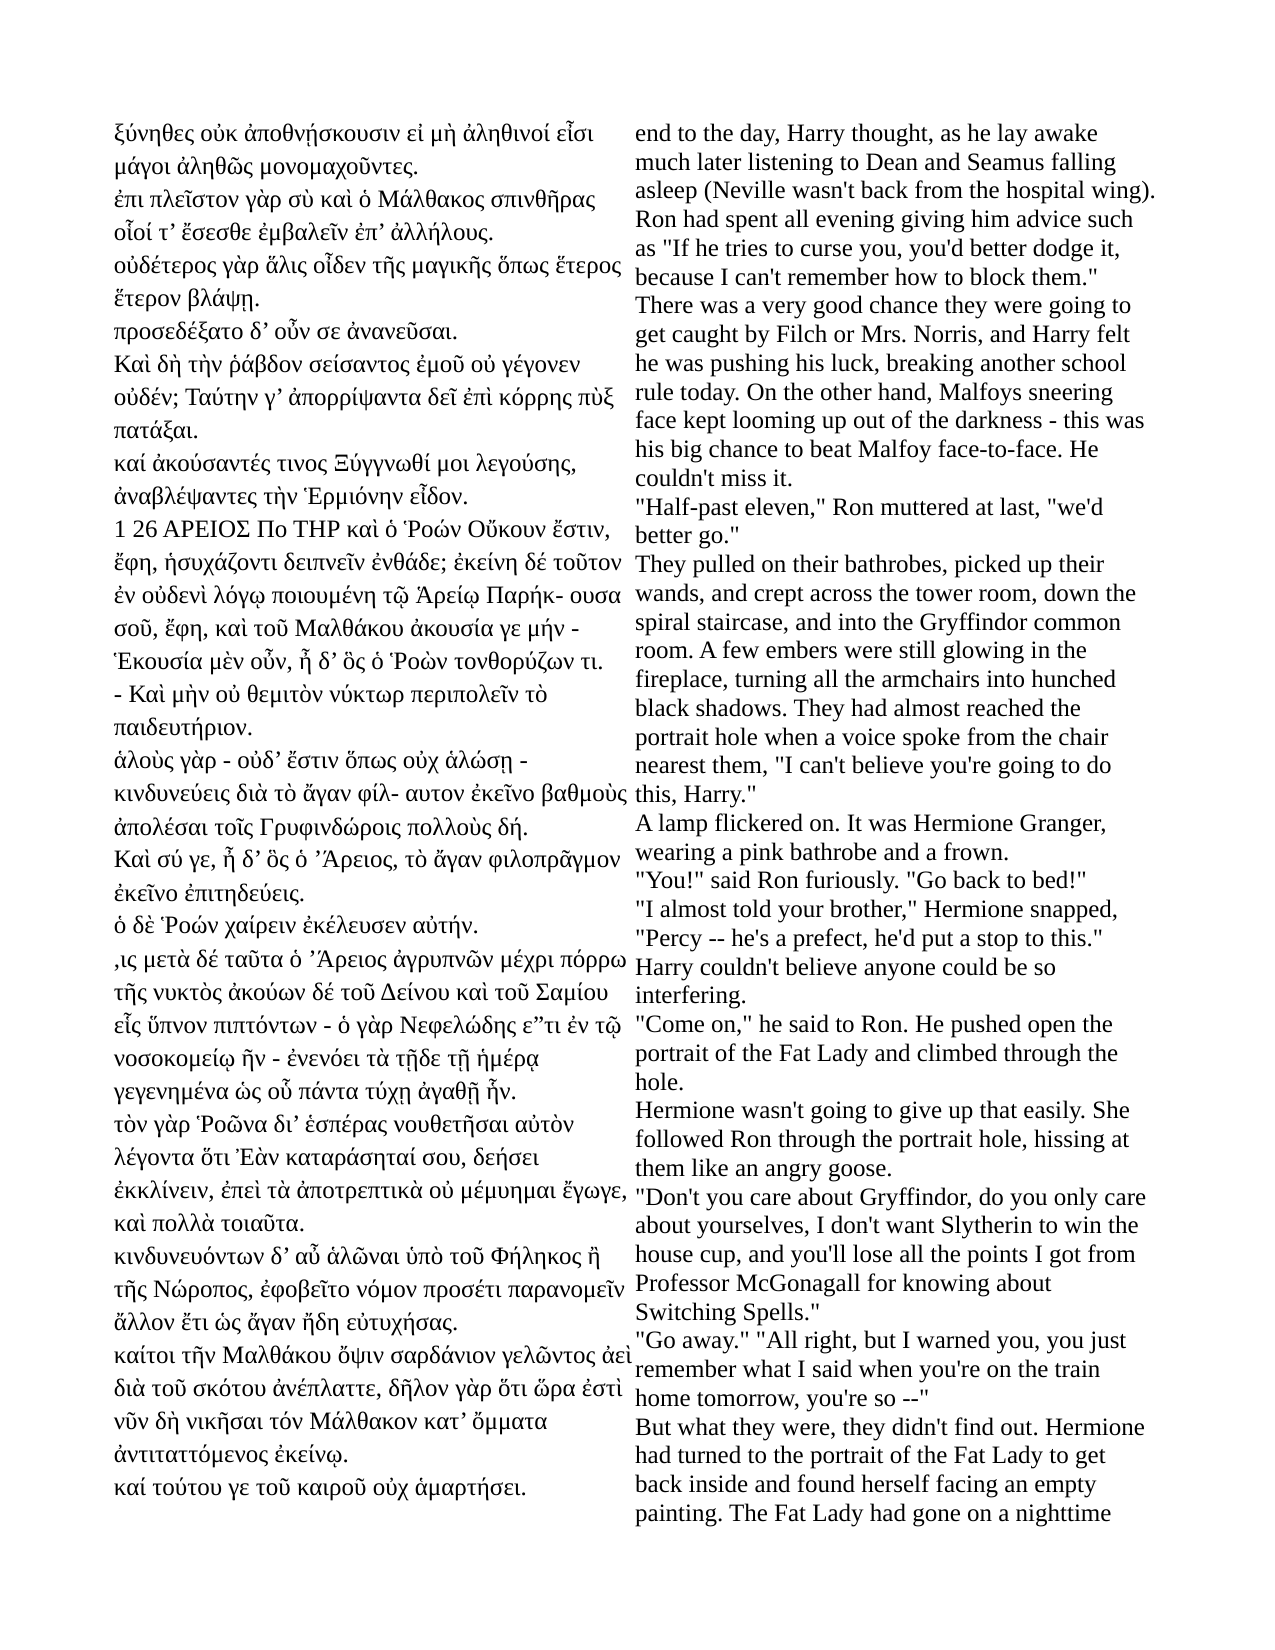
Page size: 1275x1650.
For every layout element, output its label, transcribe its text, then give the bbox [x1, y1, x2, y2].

table_cell ξύνηθες οὐκ ἀποθνῄσκουσιν εἰ μὴ ἀληθινοί εἶσι μάγοι ἀληθῶς μονομαχοῦντες. ἐπι πλεῖστον γὰρ σὺ καὶ ὁ Μάλθακος σπινθῆρας οἷοί τ’ ἔσεσθε ἐμβαλεῖν ἐπ’ ἀλλήλους. οὐδέτερος γὰρ ἅλις οἶδεν τῆς μαγικῆς ὅπως ἕτερος ἕτερον βλάψῃ. προσεδέξατο δ’ οὖν σε ἀνανεῦσαι. Καὶ δὴ τὴν ῥάβδον σείσαντος ἐμοῦ οὐ γέγονεν οὐδέν; Ταύτην γ’ ἀπορρίψαντα δεῖ ἐπὶ κόρρης πὺξ πατάξαι. καί ἀκούσαντές τινος Ξύγγνωθί μοι λεγούσης, ἀναβλέψαντες τὴν Ἑρμιόνην εἶδον. 1 26 ΑΡΕΙΟΣ Πο ΤΗΡ καὶ ὁ Ῥοών Οὔκουν ἔστιν, ἔφη, ἡσυχάζοντι δειπνεῖν ἐνθάδε; ἐκείνη δέ τοῦτον ἐν οὐδενὶ λόγῳ ποιουμένη τῷ Ἁρείῳ Παρήκ- ουσα σοῦ, ἔφη, καὶ τοῦ Μαλθάκου ἀκουσία γε μήν - Ἑκουσία μὲν οὖν, ἦ δ’ ὃς ὁ Ῥοὼν τονθορύζων τι. - Καὶ μὴν οὐ θεμιτὸν νύκτωρ περιπολεῖν τὸ παιδευτήριον. ἁλοὺς γὰρ - οὐδ’ ἔστιν ὅπως οὐχ ἁλώσῃ - κινδυνεύεις διὰ τὸ ἄγαν φίλ- αυτον ἐκεῖνο βαθμοὺς ἀπολέσαι τοῖς Γρυφινδώροις πολλοὺς δή. Καὶ σύ γε, ἦ δ’ ὃς ὁ ’Άρειος, τὸ ἄγαν φιλοπρᾶγμον ἐκεῖνο ἐπιτηδεύεις. ὁ δὲ Ῥοών χαίρειν ἐκέλευσεν αὐτήν. ,ις μετὰ δέ ταῦτα ὁ ’Άρειος ἀγρυπνῶν μέχρι πόρρω τῆς νυκτὸς ἀκούων δέ τοῦ Δείνου καὶ τοῦ Σαμίου εἷς ὕπνον πιπτόντων - ὁ γὰρ Νεφελώδης ε”τι ἐν τῷ νοσοκομείῳ ῆν - ἐνενόει τὰ τῇδε τῇ ἡμέρᾳ γεγενημένα ὡς οὗ πάντα τύχῃ ἀγαθῇ ἧν. τὸν γὰρ Ῥοῶνα δι’ ἑσπέρας νουθετῆσαι αὐτὸν λέγοντα ὅτι Ἐὰν καταράσηταί σου, δεήσει ἐκκλίνειν, ἐπεὶ τὰ ἀποτρεπτικὰ οὐ μέμυημαι ἔγωγε, καὶ πολλὰ τοιαῦτα. κινδυνευόντων δ’ αὖ ἁλῶναι ὑπὸ τοῦ Φήληκος ἢ τῆς Νώροπος, ἐφοβεῖτο νόμον προσέτι παρανομεῖν ἄλλον ἔτι ὡς ἄγαν ἤδη εὐτυχήσας. καίτοι τῆν Μαλθάκου ὄψιν σαρδάνιον γελῶντος ἀεὶ διὰ τοῦ σκότου ἀνέπλαττε, δῆλον γὰρ ὅτι ὥρα ἐστὶ νῦν δὴ νικῆσαι τόν Μάλθακον κατ’ ὄμματα ἀντιταττόμενος ἐκείνῳ. καί τούτου γε τοῦ καιροῦ οὐχ ἁμαρτήσει. [114, 118, 635, 1527]
table_cell end to the day, Harry thought, as he lay awake much later listening to Dean and Seamus falling asleep (Neville wasn't back from the hospital wing). Ron had spent all evening giving him advice such as "If he tries to curse you, you'd better dodge it, because I can't remember how to block them." There was a very good chance they were going to get caught by Filch or Mrs. Norris, and Harry felt he was pushing his luck, breaking another school rule today. On the other hand, Malfoys sneering face kept looming up out of the darkness - this was his big chance to beat Malfoy face-to-face. He couldn't miss it. "Half-past eleven," Ron muttered at last, "we'd better go." They pulled on their bathrobes, picked up their wands, and crept across the tower room, down the spiral staircase, and into the Gryffindor common room. A few embers were still glowing in the fireplace, turning all the armchairs into hunched black shadows. They had almost reached the portrait hole when a voice spoke from the chair nearest them, "I can't believe you're going to do this, Harry." A lamp flickered on. It was Hermione Granger, wearing a pink bathrobe and a frown. "You!" said Ron furiously. "Go back to bed!" "I almost told your brother," Hermione snapped, "Percy -- he's a prefect, he'd put a stop to this." Harry couldn't believe anyone could be so interfering. "Come on," he said to Ron. He pushed open the portrait of the Fat Lady and climbed through the hole. Hermione wasn't going to give up that easily. She followed Ron through the portrait hole, hissing at them like an angry goose. "Don't you care about Gryffindor, do you only care about yourselves, I don't want Slytherin to win the house cup, and you'll lose all the points I got from Professor McGonagall for knowing about Switching Spells." "Go away." "All right, but I warned you, you just remember what I said when you're on the train home tomorrow, you're so --" But what they were, they didn't find out. Hermione had turned to the portrait of the Fat Lady to get back inside and found herself facing an empty painting. The Fat Lady had gone on a nighttime [635, 118, 1157, 1527]
